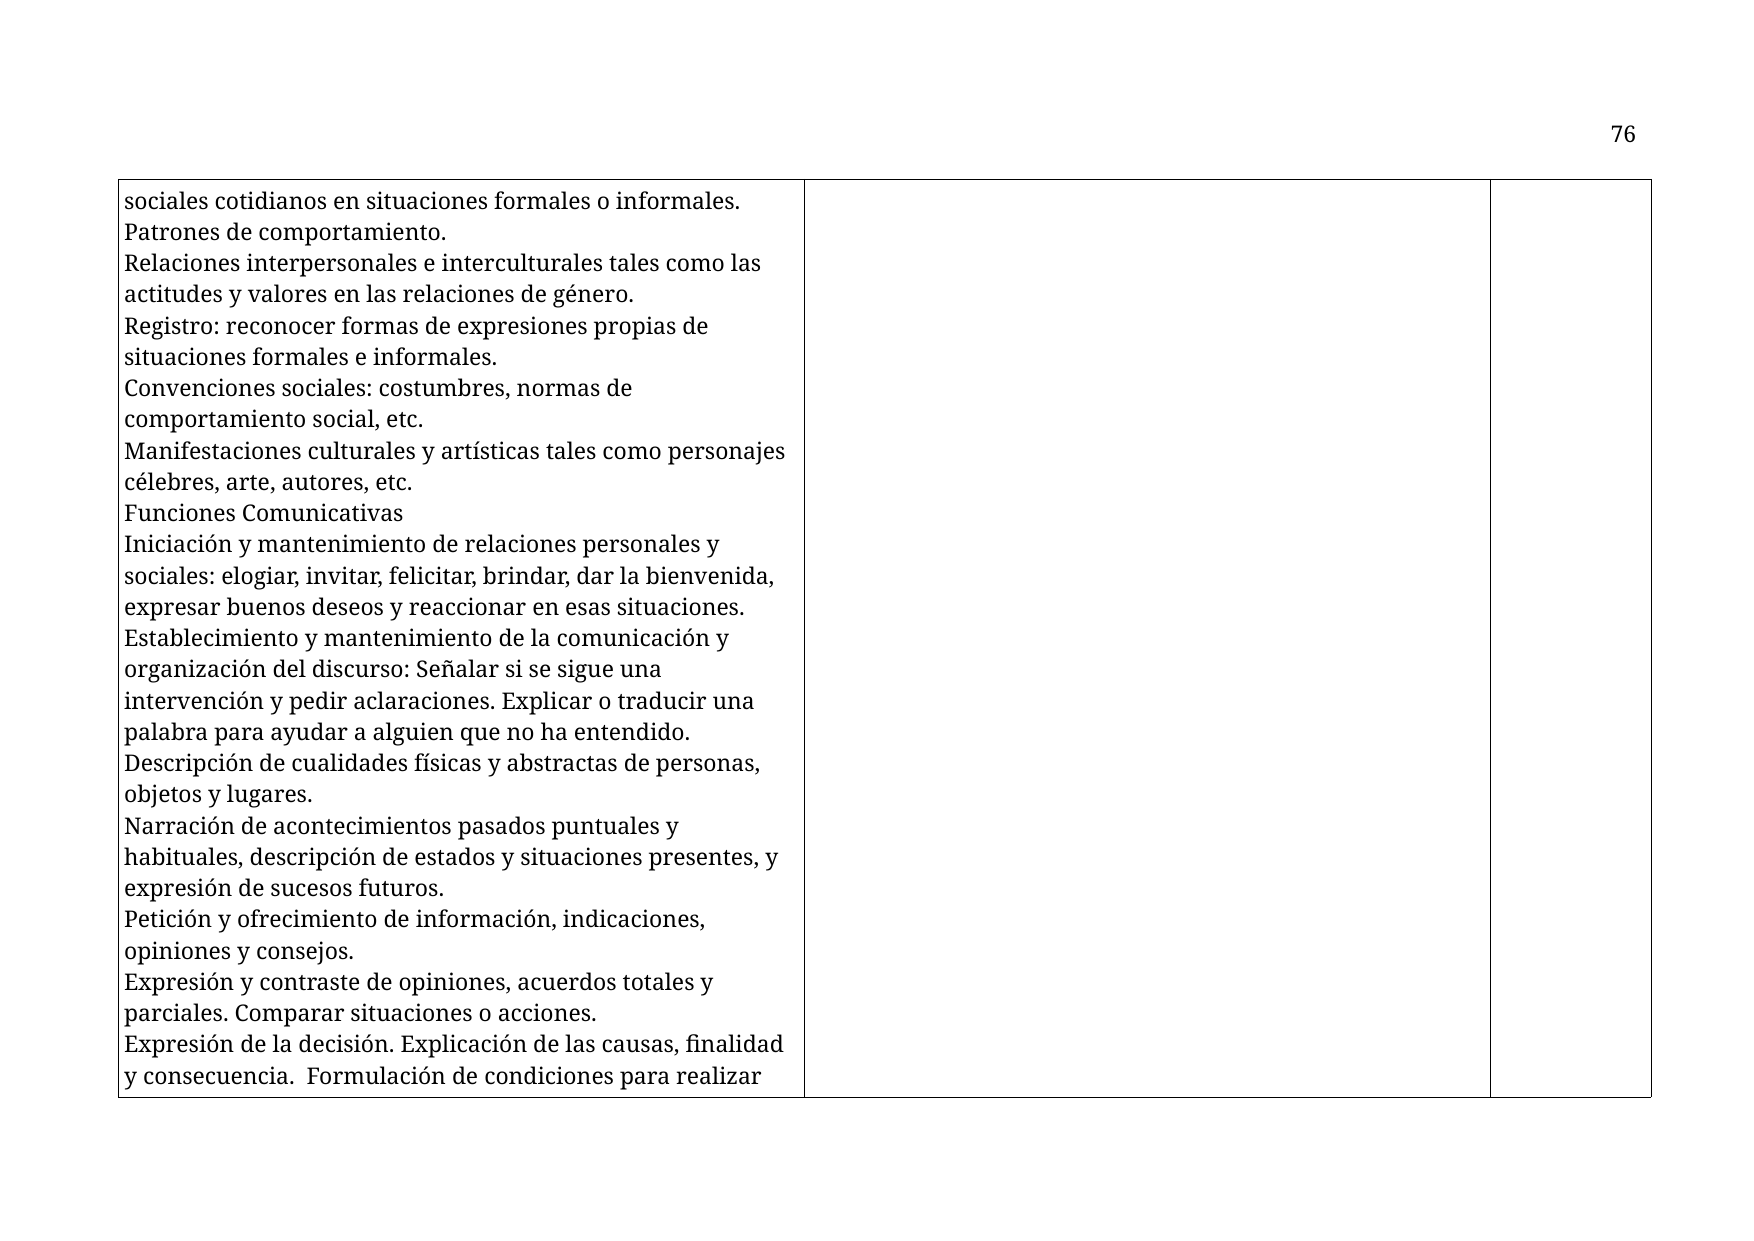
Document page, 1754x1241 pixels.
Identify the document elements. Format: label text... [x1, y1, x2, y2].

table_cell [1491, 180, 1651, 1097]
table_cell sociales cotidianos en situaciones formales o informales. Patrones de comportamiento. Relaciones interpersonales e interculturales tales como las actitudes y valores en las relaciones de género. Registro: reconocer formas de expresiones propias de situaciones formales e informales. Convenciones sociales: costumbres, normas de comportamiento social, etc. Manifestaciones culturales y artísticas tales como personajes célebres, arte, autores, etc. Funciones Comunicativas Iniciación y mantenimiento de relaciones personales y sociales: elogiar, invitar, felicitar, brindar, dar la bienvenida, expresar buenos deseos y reaccionar en esas situaciones. Establecimiento y mantenimiento de la comunicación y organización del discurso: Señalar si se sigue una intervención y pedir aclaraciones. Explicar o traducir una palabra para ayudar a alguien que no ha entendido. Descripción de cualidades físicas y abstractas de personas, objetos y lugares. Narración de acontecimientos pasados puntuales y habituales, descripción de estados y situaciones presentes, y expresión de sucesos futuros. Petición y ofrecimiento de información, indicaciones, opiniones y consejos. Expresión y contraste de opiniones, acuerdos totales y parciales. Comparar situaciones o acciones. Expresión de la decisión. Explicación de las causas, finalidad y consecuencia. Formulación de condiciones para realizar [119, 180, 804, 1097]
table_cell [805, 180, 1490, 1097]
